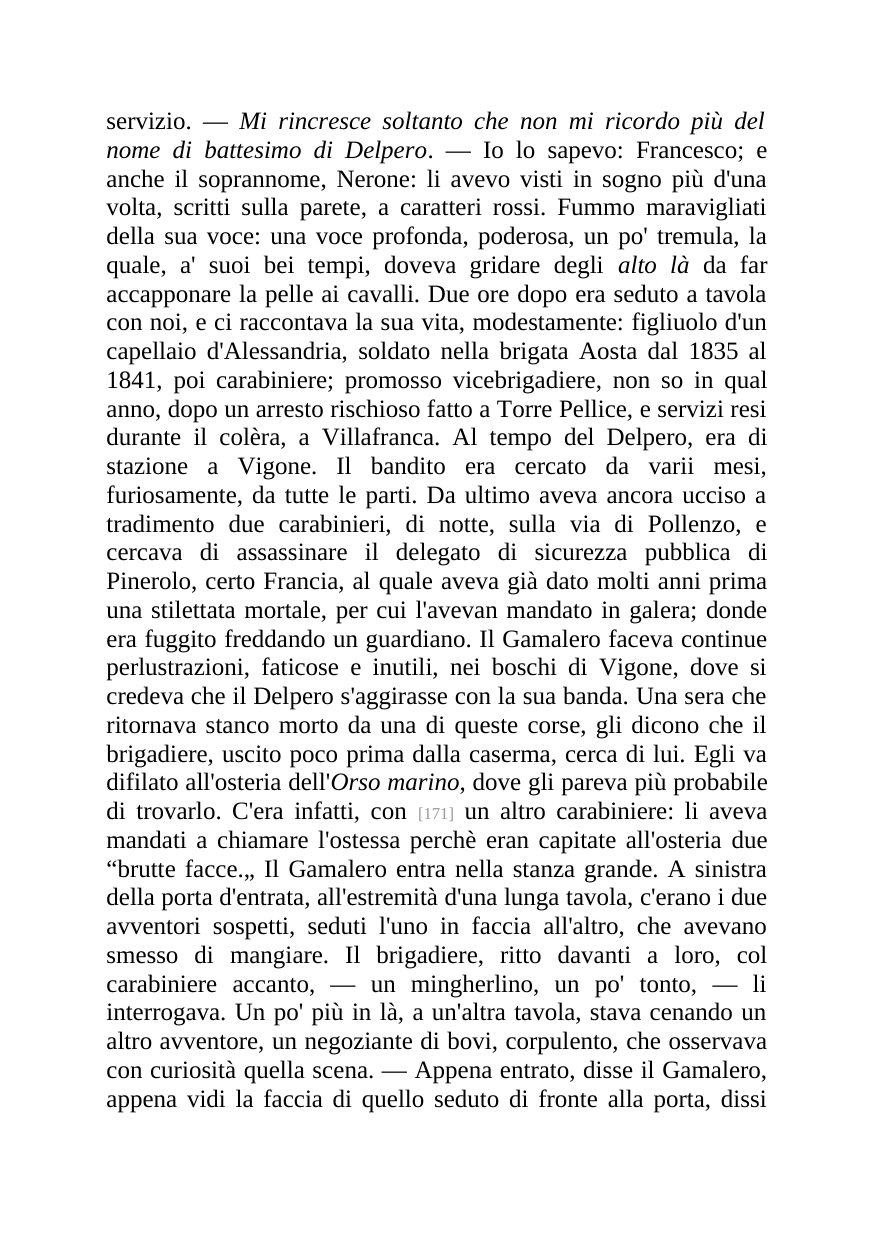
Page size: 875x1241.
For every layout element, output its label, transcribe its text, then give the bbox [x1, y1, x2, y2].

text servizio. — Mi rincresce soltanto che non mi ricordo più del nome di battesimo di Delpero. — Io lo sapevo: Francesco; e anche il soprannome, Nerone: li avevo visti in sogno più d'una volta, scritti sulla parete, a caratteri rossi. Fummo maravigliati della sua voce: una voce profonda, poderosa, un po' tremula, la quale, a' suoi bei tempi, doveva gridare degli alto là da far accapponare la pelle ai cavalli. Due ore dopo era seduto a tavola con noi, e ci raccontava la sua vita, modestamente: figliuolo d'un capellaio d'Alessandria, soldato nella brigata Aosta dal 1835 al 1841, poi carabiniere; promosso vicebrigadiere, non so in qual anno, dopo un arresto rischioso fatto a Torre Pellice, e servizi resi durante il colèra, a Villafranca. Al tempo del Delpero, era di stazione a Vigone. Il bandito era cercato da varii mesi, furiosamente, da tutte le parti. Da ultimo aveva ancora ucciso a tradimento due carabinieri, di notte, sulla via di Pollenzo, e cercava di assassinare il delegato di sicurezza pubblica di Pinerolo, certo Francia, al quale aveva già dato molti anni prima una stilettata mortale, per cui l'avevan mandato in galera; donde era fuggito freddando un guardiano. Il Gamalero faceva continue perlustrazioni, faticose e inutili, nei boschi di Vigone, dove si credeva che il Delpero s'aggirasse con la sua banda. Una sera che ritornava stanco morto da una di queste corse, gli dicono che il brigadiere, uscito poco prima dalla caserma, cerca di lui. Egli va difilato all'osteria dell'Orso marino, dove gli pareva più probabile di trovarlo. C'era infatti, con [171] un altro carabiniere: li aveva mandati a chiamare l'ostessa perchè eran capitate all'osteria due “brutte facce.„ Il Gamalero entra nella stanza grande. A sinistra della porta d'entrata, all'estremità d'una lunga tavola, c'erano i due avventori sospetti, seduti l'uno in faccia all'altro, che avevano smesso di mangiare. Il brigadiere, ritto davanti a loro, col carabiniere accanto, — un mingherlino, un po' tonto, — li interrogava. Un po' più in là, a un'altra tavola, stava cenando un altro avventore, un negoziante di bovi, corpulento, che osservava con curiosità quella scena. — Appena entrato, disse il Gamalero, appena vidi la faccia di quello seduto di fronte alla porta, dissi [106, 106, 768, 1112]
